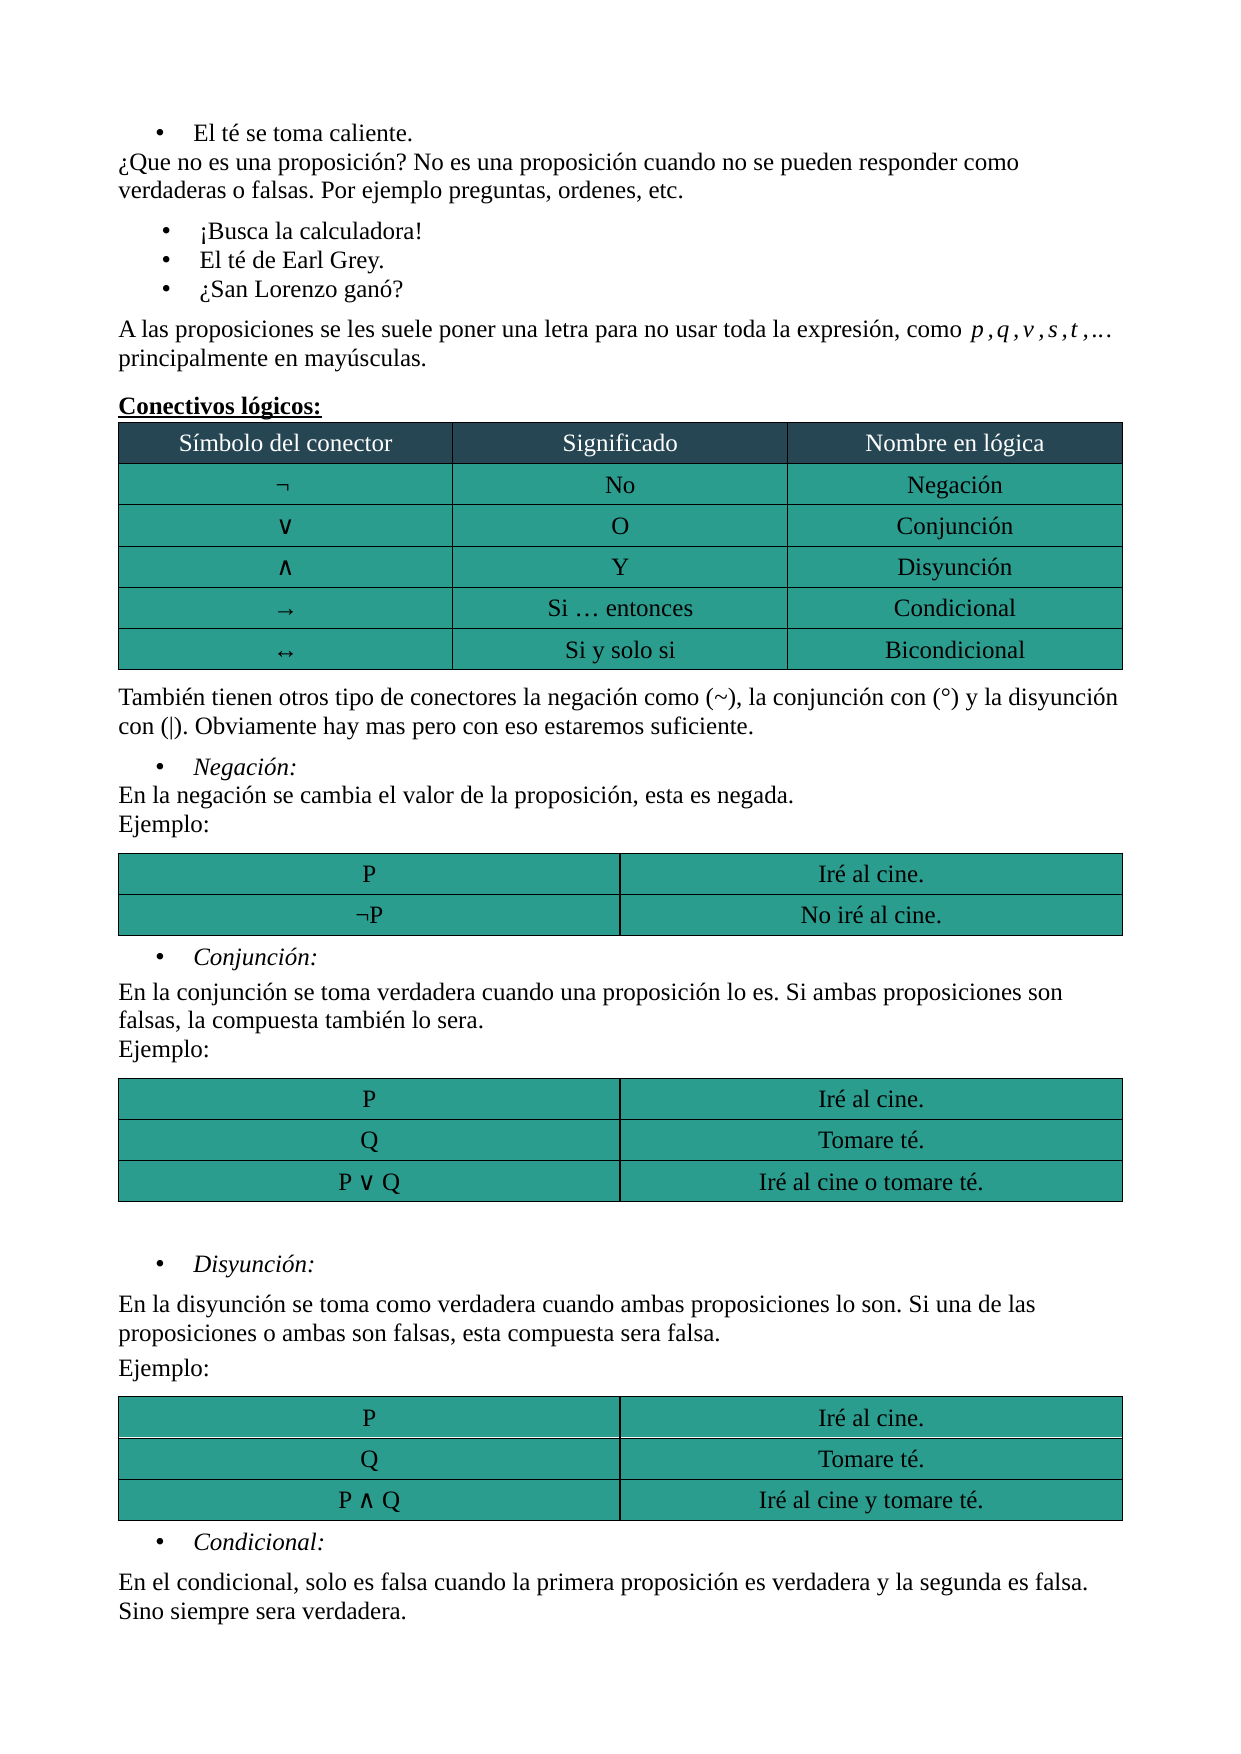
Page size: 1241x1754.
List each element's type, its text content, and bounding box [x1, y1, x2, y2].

list Disyunción: [156, 1249, 1122, 1277]
text Ejemplo: [118, 1034, 1122, 1063]
table_cell ↔ [119, 629, 452, 669]
table_header Iré al cine. [621, 1397, 1122, 1437]
text A las proposiciones se les suele poner una letra para no usar toda la expresión, como principalmente en mayúsculas. [118, 314, 1122, 372]
table_cell ∧ [119, 547, 452, 587]
subtitle Conectivos lógicos: [118, 383, 1122, 422]
text Ejemplo: [118, 809, 1122, 838]
text En el condicional, solo es falsa cuando la primera proposición es verdadera y la segunda es falsa. Sino siempre sera verdadera. [118, 1567, 1122, 1625]
table_cell P ∧ Q [119, 1480, 619, 1520]
list ¡Busca la calculadora! [162, 216, 1122, 245]
list El té de Earl Grey. [162, 245, 1122, 274]
table_cell → [119, 588, 452, 628]
table_cell ¬ [119, 464, 452, 504]
table_header Símbolo del conector [119, 423, 452, 463]
table_header P [119, 1397, 619, 1437]
table_cell Negación [788, 464, 1122, 504]
table_cell Y [453, 547, 787, 587]
table_cell Si … entonces [453, 588, 787, 628]
table_cell No iré al cine. [621, 895, 1122, 935]
table_cell Condicional [788, 588, 1122, 628]
text También tienen otros tipo de conectores la negación como (~), la conjunción con (°) y la disyunción con (|). Obviamente hay mas pero con eso estaremos suficiente. [118, 682, 1122, 740]
text Ejemplo: [118, 1353, 1122, 1382]
table_cell Tomare té. [621, 1439, 1122, 1479]
table_header Nombre en lógica [788, 423, 1122, 463]
table_cell Disyunción [788, 547, 1122, 587]
list El té se toma caliente. [156, 118, 1122, 147]
list Conjunción: [156, 942, 1122, 971]
table_cell P ∨ Q [119, 1161, 619, 1201]
table_cell Tomare té. [621, 1120, 1122, 1160]
table_cell No [453, 464, 787, 504]
table_cell Si y solo si [453, 629, 787, 669]
table_cell Bicondicional [788, 629, 1122, 669]
table_cell ¬P [119, 895, 619, 935]
list Condicional: [156, 1527, 1122, 1556]
table_header Iré al cine. [621, 854, 1122, 894]
table_header Significado [453, 423, 787, 463]
list ¿San Lorenzo ganó? [162, 274, 1122, 302]
table_cell Conjunción [788, 505, 1122, 546]
list Negación: [156, 752, 1122, 780]
table_header Iré al cine. [621, 1079, 1122, 1119]
table_cell Q [119, 1120, 619, 1160]
table_cell Iré al cine y tomare té. [621, 1480, 1122, 1520]
table_header P [119, 1079, 619, 1119]
table_cell ∨ [119, 505, 452, 546]
text En la disyunción se toma como verdadera cuando ambas proposiciones lo son. Si una de las proposiciones o ambas son falsas, esta compuesta sera falsa. [118, 1289, 1122, 1347]
table_header P [119, 854, 619, 894]
table_cell O [453, 505, 787, 546]
table_cell Q [119, 1439, 619, 1479]
text En la negación se cambia el valor de la proposición, esta es negada. [118, 780, 1122, 809]
table_cell Iré al cine o tomare té. [621, 1161, 1122, 1201]
text ¿Que no es una proposición? No es una proposición cuando no se pueden responder como verdaderas o falsas. Por ejemplo preguntas, ordenes, etc. [118, 147, 1122, 204]
text En la conjunción se toma verdadera cuando una proposición lo es. Si ambas proposiciones son falsas, la compuesta también lo sera. [118, 977, 1122, 1034]
